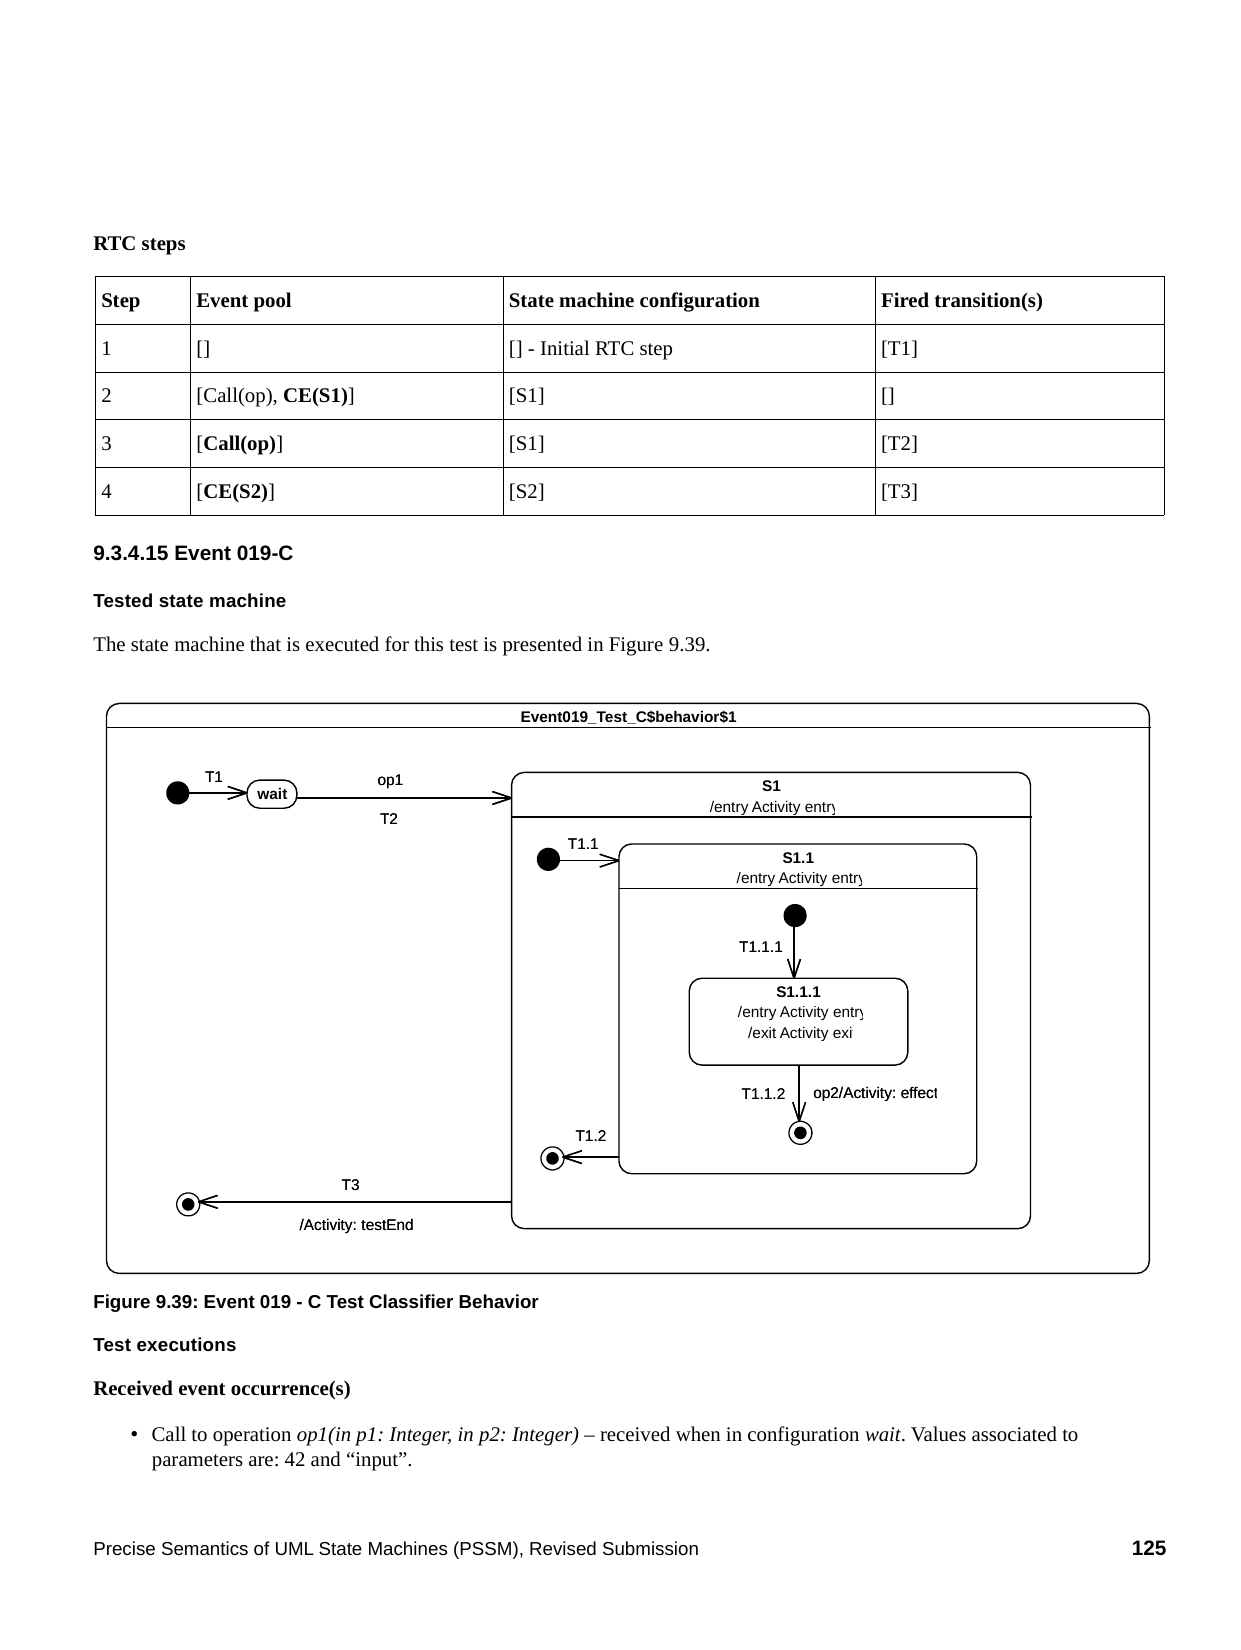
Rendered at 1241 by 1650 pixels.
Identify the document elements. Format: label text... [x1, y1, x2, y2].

table_cell [S2] [504, 468, 875, 515]
subtitle [93, 677, 1164, 690]
text Received event occurrence(s) [93, 1376, 1164, 1400]
subtitle Event 019-C [93, 540, 1164, 565]
table_cell [] [876, 373, 1164, 419]
subtitle Tested state machine [93, 590, 1164, 611]
table_cell 2 [96, 373, 190, 419]
table_header State machine configuration [504, 277, 875, 324]
list Call to operation op1(in p1: Integer, in p2: Integer) – received when in configuration wait. Values associated to parameters are: 42 and “input”. [131, 1421, 1164, 1471]
table_cell [T2] [876, 420, 1164, 467]
table_header Fired transition(s) [876, 277, 1164, 324]
table_cell [Call(op), CE(S1)] [191, 373, 503, 419]
table_cell [CE(S2)] [191, 468, 503, 515]
table_cell [T1] [876, 325, 1164, 372]
table_header Step [96, 277, 190, 324]
subtitle Test executions [93, 1313, 1164, 1355]
text Figure 9.39: Event 019 - C Test Classifier Behavior [93, 690, 1164, 1313]
table_cell 4 [96, 468, 190, 515]
table_cell [] - Initial RTC step [504, 325, 875, 372]
table_cell [S1] [504, 373, 875, 419]
table_header Event pool [191, 277, 503, 324]
table_cell [] [191, 325, 503, 372]
table_cell [T3] [876, 468, 1164, 515]
table_cell [Call(op)] [191, 420, 503, 467]
text RTC steps [93, 231, 1164, 255]
table_cell [S1] [504, 420, 875, 467]
text The state machine that is executed for this test is presented in Figure 9.39. [93, 632, 1164, 656]
table_cell 1 [96, 325, 190, 372]
table_cell 3 [96, 420, 190, 467]
